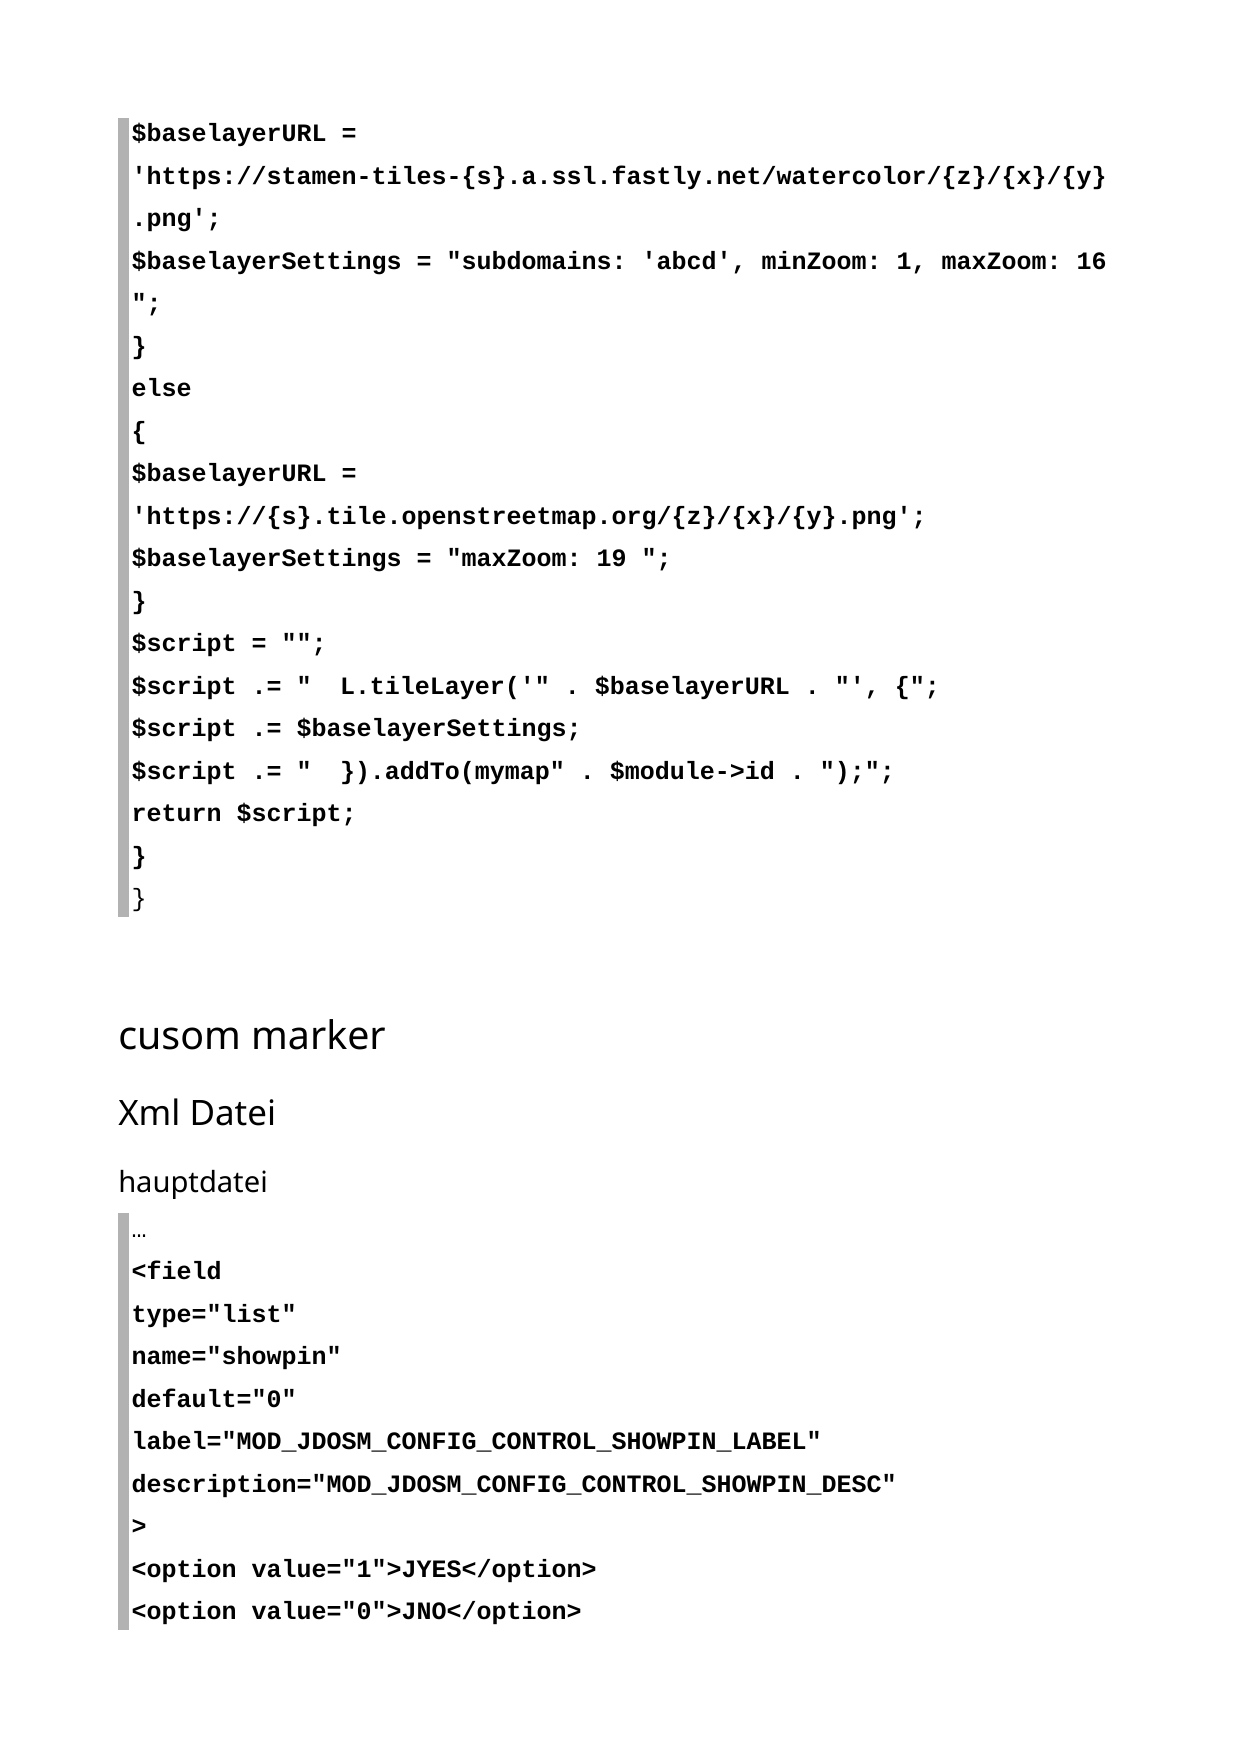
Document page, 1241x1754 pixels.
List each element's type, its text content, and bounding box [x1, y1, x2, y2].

text > [129, 1511, 1122, 1542]
subtitle cusom marker [118, 1008, 1122, 1061]
text return $script; [129, 798, 1122, 829]
text { [129, 416, 1122, 447]
text $baselayerSettings = "maxZoom: 19 "; [129, 543, 1122, 574]
text $script .= $baselayerSettings; [129, 713, 1122, 744]
text } [129, 586, 1122, 617]
text label="MOD_JDOSM_CONFIG_CONTROL_SHOWPIN_LABEL" [129, 1426, 1122, 1457]
text $script = ""; [129, 628, 1122, 659]
text <option value="1">JYES</option> [129, 1553, 1122, 1584]
text $baselayerURL = 'https://stamen-tiles-{s}.a.ssl.fastly.net/watercolor/{z}/{x}/{y}.png'; [129, 118, 1122, 234]
text $baselayerURL = 'https://{s}.tile.openstreetmap.org/{z}/{x}/{y}.png'; [129, 458, 1122, 532]
text } [129, 883, 1122, 917]
text else [129, 373, 1122, 404]
text … [129, 1213, 1122, 1244]
text name="showpin" [129, 1341, 1122, 1372]
text $script .= " L.tileLayer('" . $baselayerURL . "', {"; [129, 671, 1122, 702]
text <option value="0">JNO</option> [129, 1596, 1122, 1630]
text type="list" [129, 1298, 1122, 1329]
text <field [129, 1256, 1122, 1287]
text $baselayerSettings = "subdomains: 'abcd', minZoom: 1, maxZoom: 16 "; [129, 246, 1122, 319]
text default="0" [129, 1383, 1122, 1414]
text } [129, 841, 1122, 872]
text $script .= " }).addTo(mymap" . $module->id . ");"; [129, 756, 1122, 787]
subtitle Xml Datei [118, 1088, 1122, 1136]
text description="MOD_JDOSM_CONFIG_CONTROL_SHOWPIN_DESC" [129, 1468, 1122, 1499]
subtitle hauptdatei [118, 1161, 1122, 1201]
text } [129, 331, 1122, 362]
